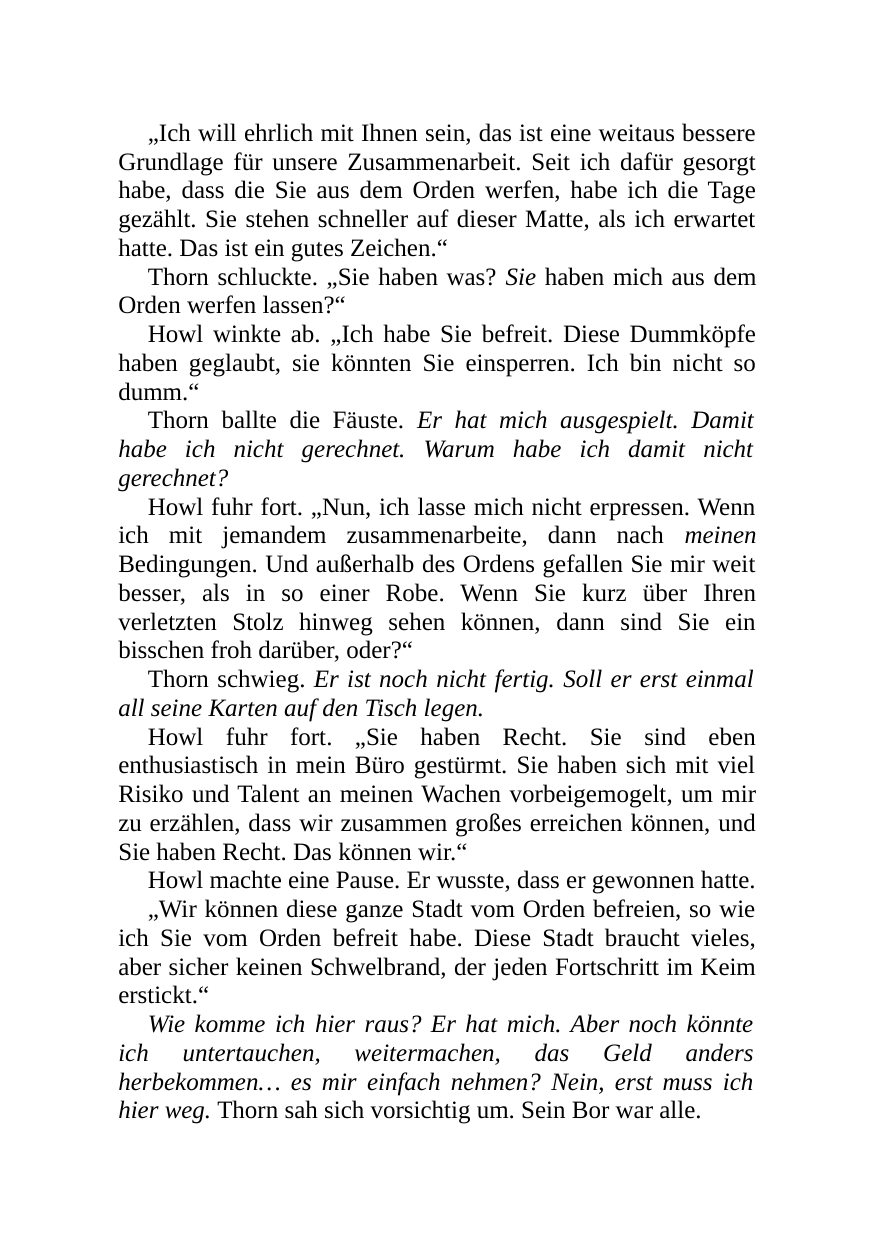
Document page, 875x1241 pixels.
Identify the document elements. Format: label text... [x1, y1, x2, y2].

text Thorn schwieg. Er ist noch nicht fertig. Soll er erst einmal all seine Karten auf den Tisch legen. [118, 664, 756, 722]
text „Wir können diese ganze Stadt vom Orden befreien, so wie ich Sie vom Orden befreit habe. Diese Stadt braucht vieles, aber sicher keinen Schwelbrand, der jeden Fortschritt im Keim erstickt.“ [118, 894, 756, 1009]
text Thorn ballte die Fäuste. Er hat mich ausgespielt. Damit habe ich nicht gerechnet. Warum habe ich damit nicht gerechnet? [118, 406, 756, 492]
text Howl fuhr fort. „Sie haben Recht. Sie sind eben enthusiastisch in mein Büro gestürmt. Sie haben sich mit viel Risiko und Talent an meinen Wachen vorbeigemogelt, um mir zu erzählen, dass wir zusammen großes erreichen können, und Sie haben Recht. Das können wir.“ [118, 722, 756, 866]
text Howl winkte ab. „Ich habe Sie befreit. Diese Dummköpfe haben geglaubt, sie könnten Sie einsperren. Ich bin nicht so dumm.“ [118, 319, 756, 406]
text Howl fuhr fort. „Nun, ich lasse mich nicht erpressen. Wenn ich mit jemandem zusammenarbeite, dann nach meinen Bedingungen. Und außerhalb des Ordens gefallen Sie mir weit besser, als in so einer Robe. Wenn Sie kurz über Ihren verletzten Stolz hinweg sehen können, dann sind Sie ein bisschen froh darüber, oder?“ [118, 492, 756, 664]
text Wie komme ich hier raus? Er hat mich. Aber noch könnte ich untertauchen, weitermachen, das Geld anders herbekommen… es mir einfach nehmen? Nein, erst muss ich hier weg. Thorn sah sich vorsichtig um. Sein Bor war alle. [118, 1009, 756, 1124]
text Howl machte eine Pause. Er wusste, dass er gewonnen hatte. [118, 866, 756, 894]
text Thorn schluckte. „Sie haben was? Sie haben mich aus dem Orden werfen lassen?“ [118, 262, 756, 319]
text „Ich will ehrlich mit Ihnen sein, das ist eine weitaus bessere Grundlage für unsere Zusammenarbeit. Seit ich dafür gesorgt habe, dass die Sie aus dem Orden werfen, habe ich die Tage gezählt. Sie stehen schneller auf dieser Matte, als ich erwartet hatte. Das ist ein gutes Zeichen.“ [118, 118, 756, 262]
